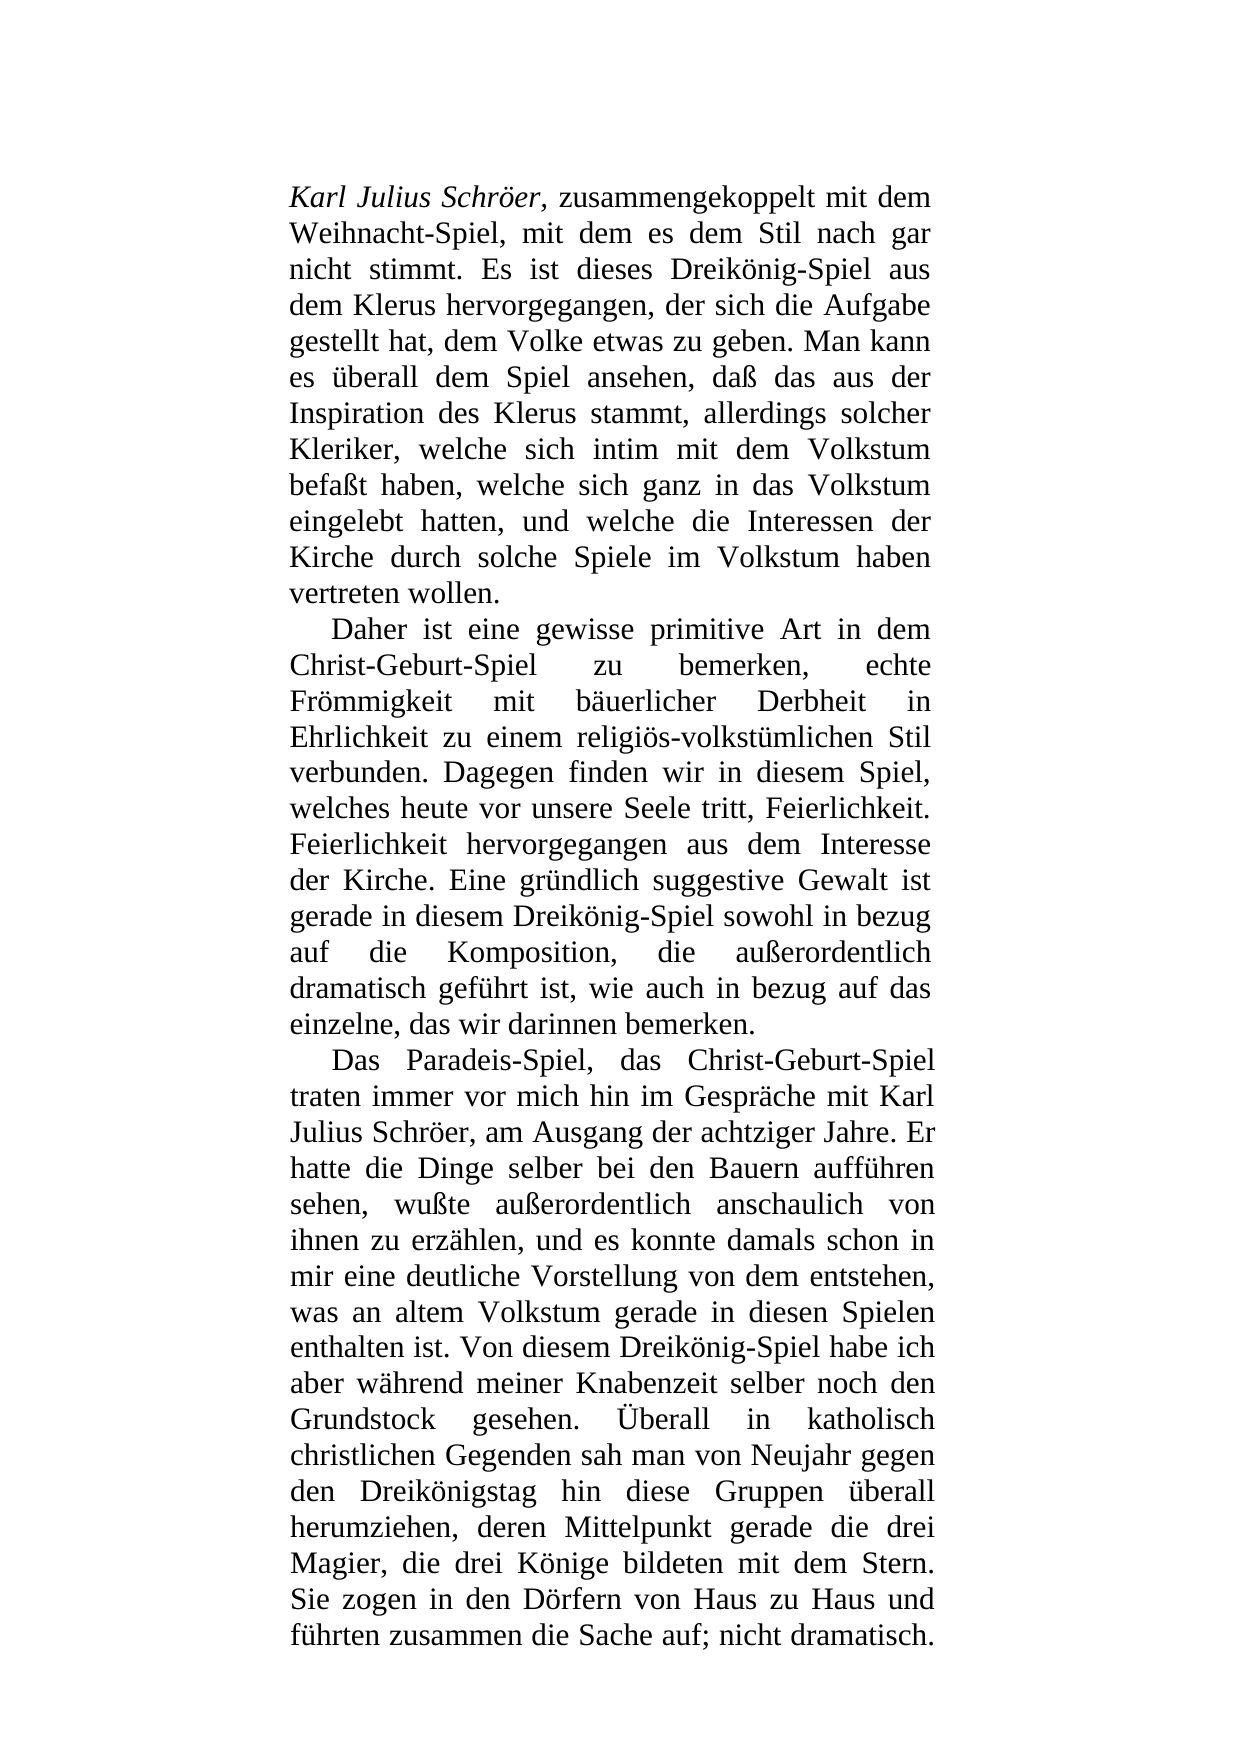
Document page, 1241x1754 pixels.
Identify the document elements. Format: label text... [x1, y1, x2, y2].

text Karl Julius Schröer, zusammengekoppelt mit dem Weihnacht-Spiel, mit dem es dem Stil nach gar nicht stimmt. Es ist dieses Dreikönig-Spiel aus dem Klerus hervorgegangen, der sich die Aufgabe gestellt hat, dem Volke etwas zu geben. Man kann es überall dem Spiel ansehen, daß das aus der Inspiration des Klerus stammt, allerdings solcher Kleriker, welche sich intim mit dem Volkstum befaßt haben, welche sich ganz in das Volkstum eingelebt hatten, und welche die Interessen der Kirche durch solche Spiele im Volkstum haben vertreten wollen. [289, 179, 931, 610]
text Daher ist eine gewisse primitive Art in dem Christ-Geburt-Spiel zu bemerken, echte Frömmigkeit mit bäuerlicher Derbheit in Ehrlichkeit zu einem religiös-volkstümlichen Stil verbunden. Dagegen finden wir in diesem Spiel, welches heute vor unsere Seele tritt, Feierlichkeit. Feierlichkeit hervorgegangen aus dem Interesse der Kirche. Eine gründlich suggestive Gewalt ist gerade in diesem Dreikönig-Spiel sowohl in bezug auf die Komposition, die außerordentlich dramatisch geführt ist, wie auch in bezug auf das einzelne, das wir darinnen bemerken. [289, 610, 932, 1041]
text Das Paradeis-Spiel, das Christ-Geburt-Spiel traten immer vor mich hin im Gespräche mit Karl Julius Schröer, am Ausgang der achtziger Jahre. Er hatte die Dinge selber bei den Bauern aufführen sehen, wußte außerordentlich anschaulich von ihnen zu erzählen, und es konnte damals schon in mir eine deutliche Vorstellung von dem entstehen, was an altem Volkstum gerade in diesen Spielen enthalten ist. Von diesem Dreikönig-Spiel habe ich aber während meiner Knabenzeit selber noch den Grundstock gesehen. Überall in katholisch christlichen Gegenden sah man von Neujahr gegen den Dreikönigstag hin diese Gruppen überall herumziehen, deren Mittelpunkt gerade die drei Magier, die drei Könige bildeten mit dem Stern. Sie zogen in den Dörfern von Haus zu Haus und führten zusammen die Sache auf; nicht dramatisch. [290, 1041, 936, 1652]
